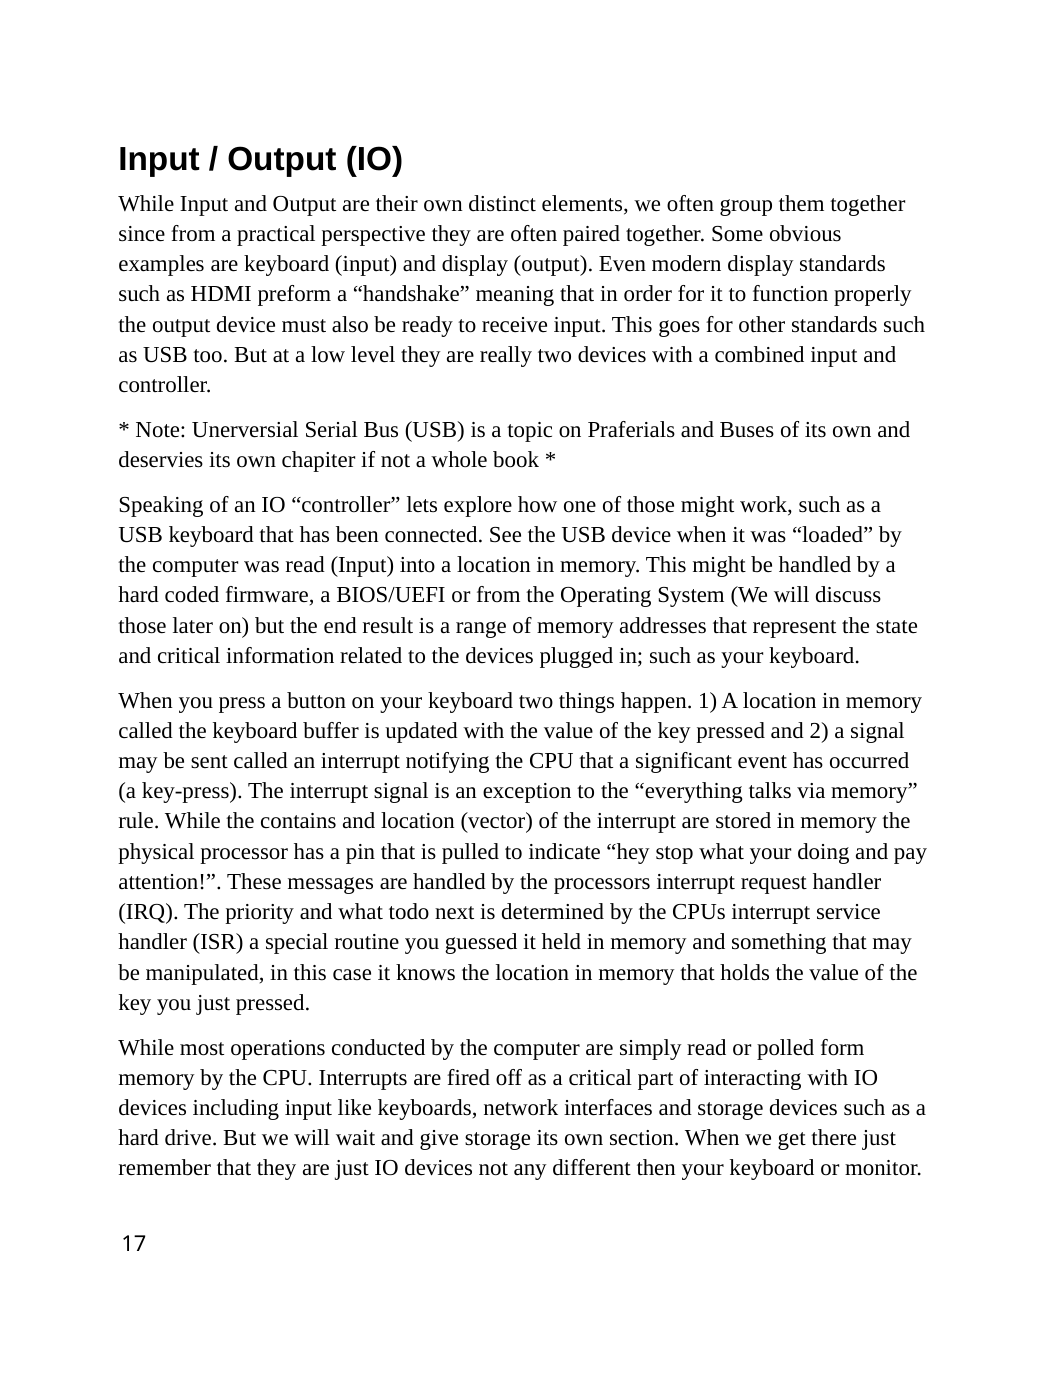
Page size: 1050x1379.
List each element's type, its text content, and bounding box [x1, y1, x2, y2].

text Speaking of an IO “controller” lets explore how one of those might work, such as a USB keyboard that has been connected. See the USB device when it was “loaded” by the computer was read (Input) into a location in memory. This might be handled by a hard coded firmware, a BIOS/UEFI or from the Operating System (We will discuss those later on) but the end result is a range of memory addresses that represent the state and critical information related to the devices plugged in; such as your keyboard. [118, 491, 932, 668]
text * Note: Unerversial Serial Bus (USB) is a topic on Praferials and Buses of its own and deservies its own chapiter if not a whole book * [118, 416, 932, 472]
subtitle Input / Output (IO) [118, 139, 932, 177]
text While most operations conducted by the computer are simply read or polled form memory by the CPU. Interrupts are fired off as a critical part of interacting with IO devices including input like keyboards, network interfaces and storage devices such as a hard drive. But we will wait and give storage its own section. When we get there just remember that they are just IO devices not any different then your keyboard or monitor. [118, 1034, 932, 1181]
text While Input and Output are their own distinct elements, we often group them together since from a practical perspective they are often paired together. Some obvious examples are keyboard (input) and display (output). Even modern display standards such as HDMI preform a “handshake” meaning that in order for it to function properly the output device must also be ready to receive input. This goes for other standards such as USB too. But at a low level they are really two devices with a combined input and controller. [118, 190, 932, 397]
text When you press a button on your keyboard two things happen. 1) A location in memory called the keyboard buffer is updated with the value of the key pressed and 2) a signal may be sent called an interrupt notifying the CPU that a significant event has occurred (a key-press). The interrupt signal is an exception to the “everything talks via memory” rule. While the contains and location (vector) of the interrupt are stored in memory the physical processor has a pin that is pulled to indicate “hey stop what your doing and pay attention!”. These messages are handled by the processors interrupt request handler (IRQ). The priority and what todo next is determined by the CPUs interrupt service handler (ISR) a special routine you guessed it held in memory and something that may be manipulated, in this case it knows the location in memory that holds the value of the key you just pressed. [118, 687, 932, 1015]
